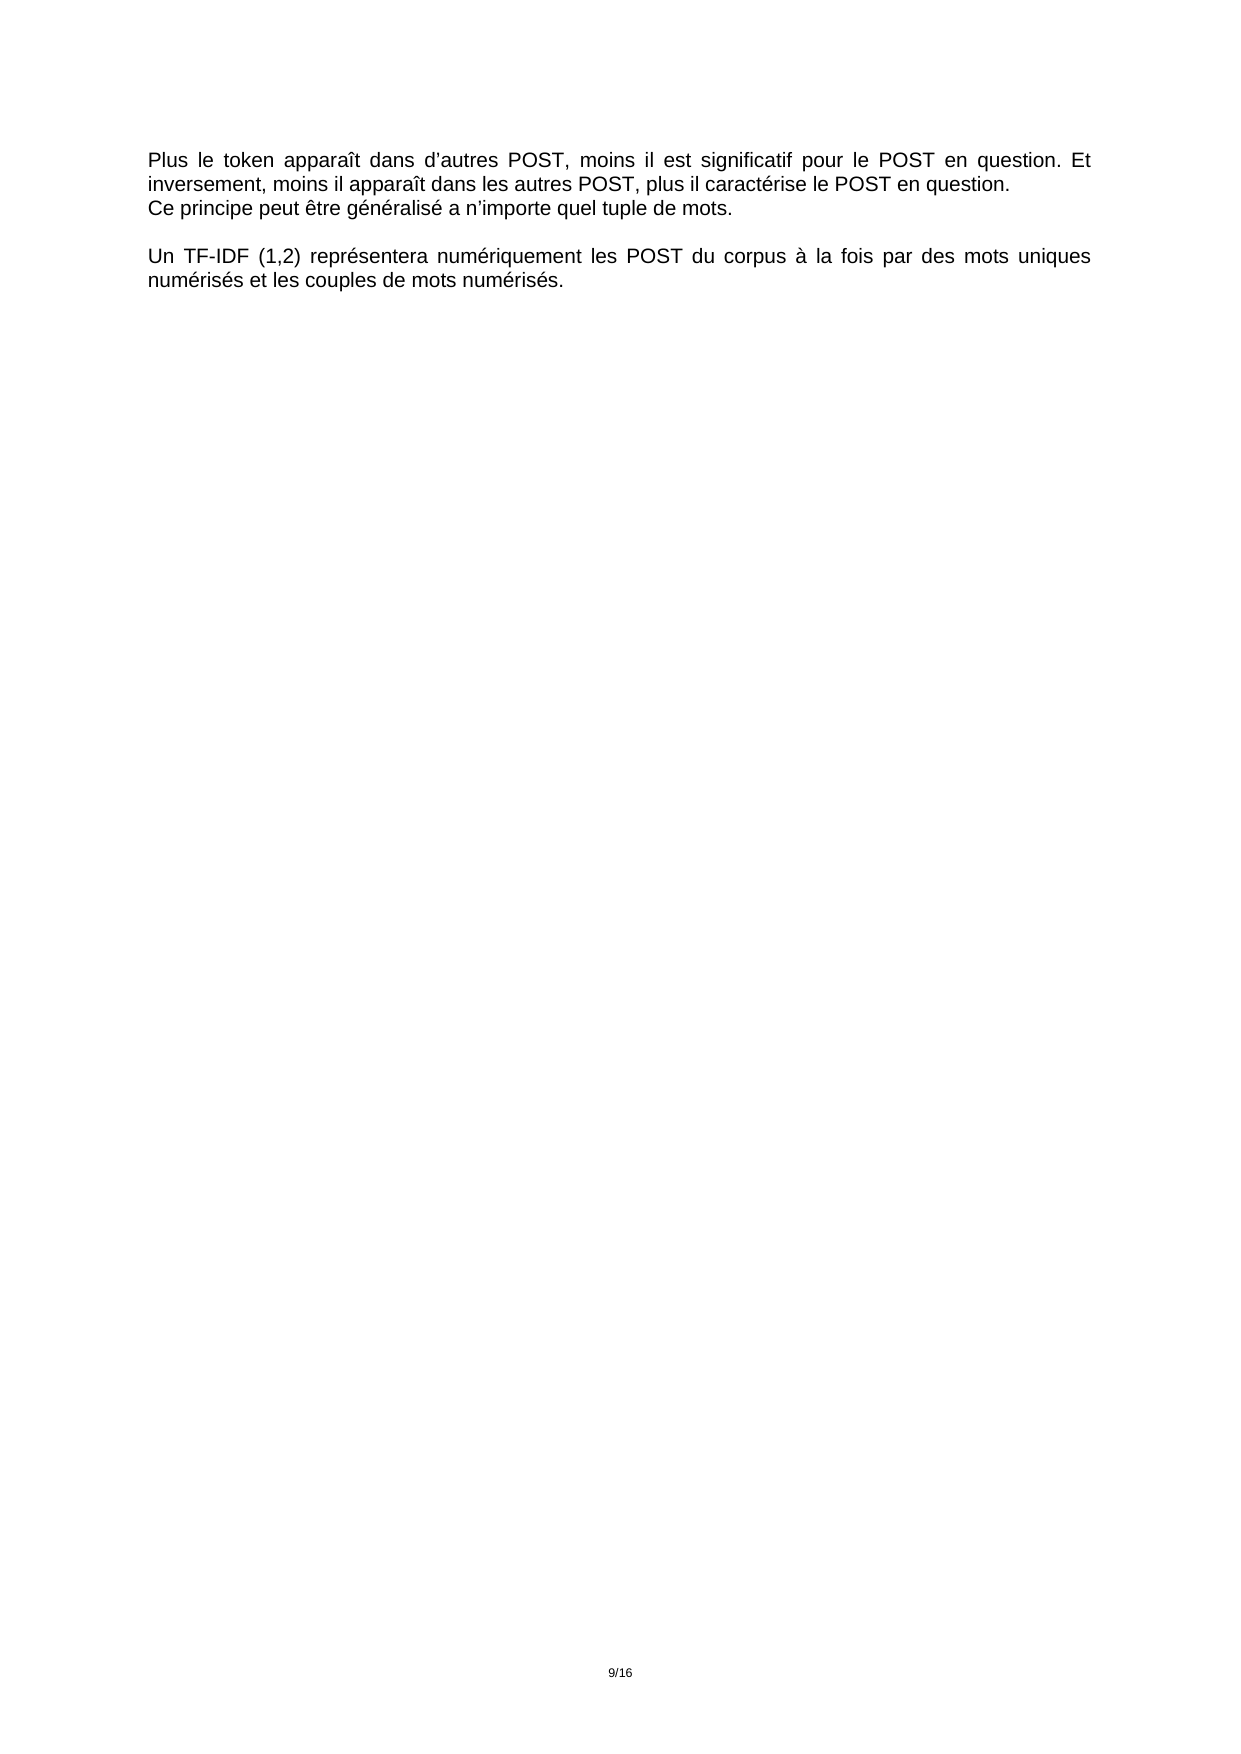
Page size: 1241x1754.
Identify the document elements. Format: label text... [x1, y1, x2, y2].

text Ce principe peut être généralisé a n’importe quel tuple de mots. [148, 196, 1092, 219]
text Plus le token apparaît dans d’autres POST, moins il est significatif pour le POST en question. Et inversement, moins il apparaît dans les autres POST, plus il caractérise le POST en question. [148, 148, 1092, 196]
text Un TF-IDF (1,2) représentera numériquement les POST du corpus à la fois par des mots uniques numérisés et les couples de mots numérisés. [148, 243, 1092, 291]
